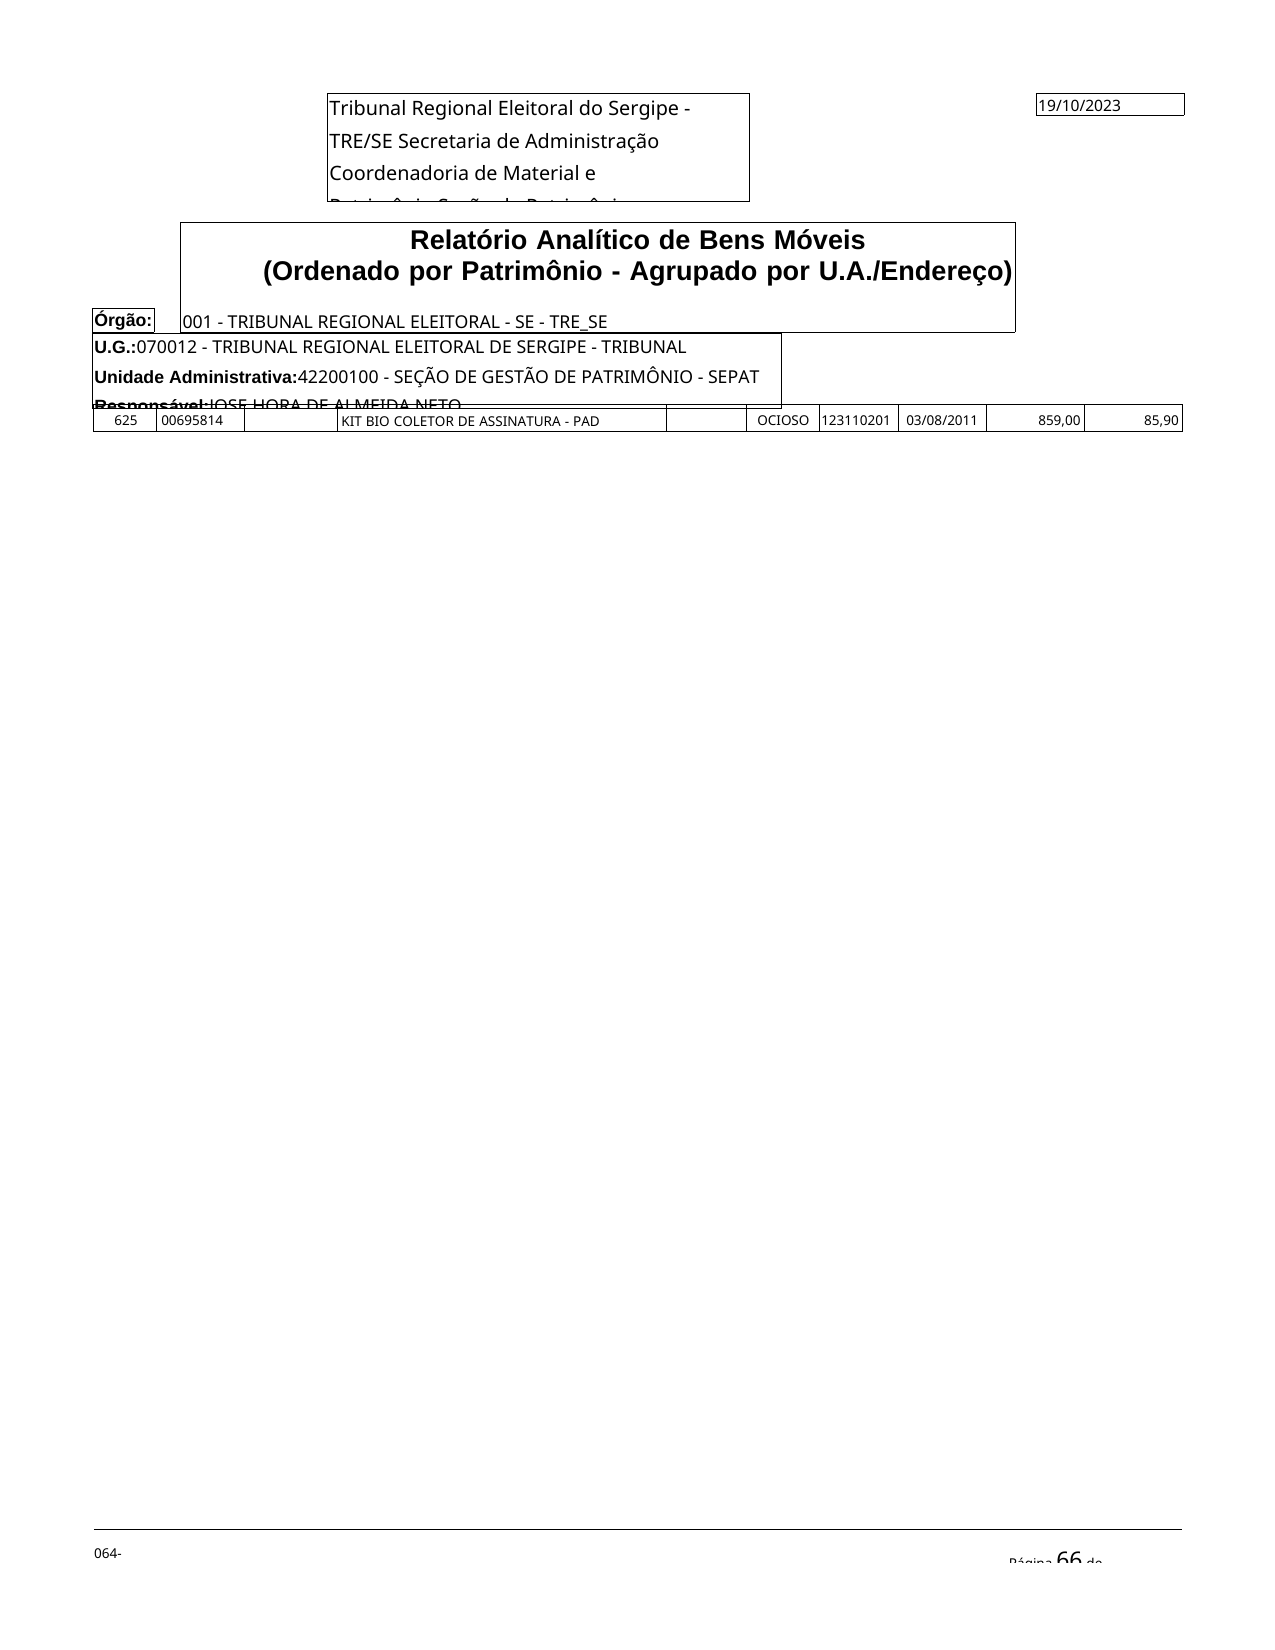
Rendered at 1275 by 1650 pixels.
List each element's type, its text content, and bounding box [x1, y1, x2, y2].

table_cell OCIOSO [747, 405, 819, 431]
table_cell 85,90 [1085, 405, 1182, 431]
table_cell 123110201 [820, 405, 898, 431]
table_cell KIT BIO COLETOR DE ASSINATURA - PAD [338, 405, 666, 431]
table_cell 859,00 [987, 405, 1084, 431]
table_cell [245, 405, 337, 431]
table_cell 00695814 [157, 405, 244, 431]
table_cell 03/08/2011 [899, 405, 986, 431]
table_cell 625 [94, 405, 156, 431]
table_cell [667, 405, 746, 431]
